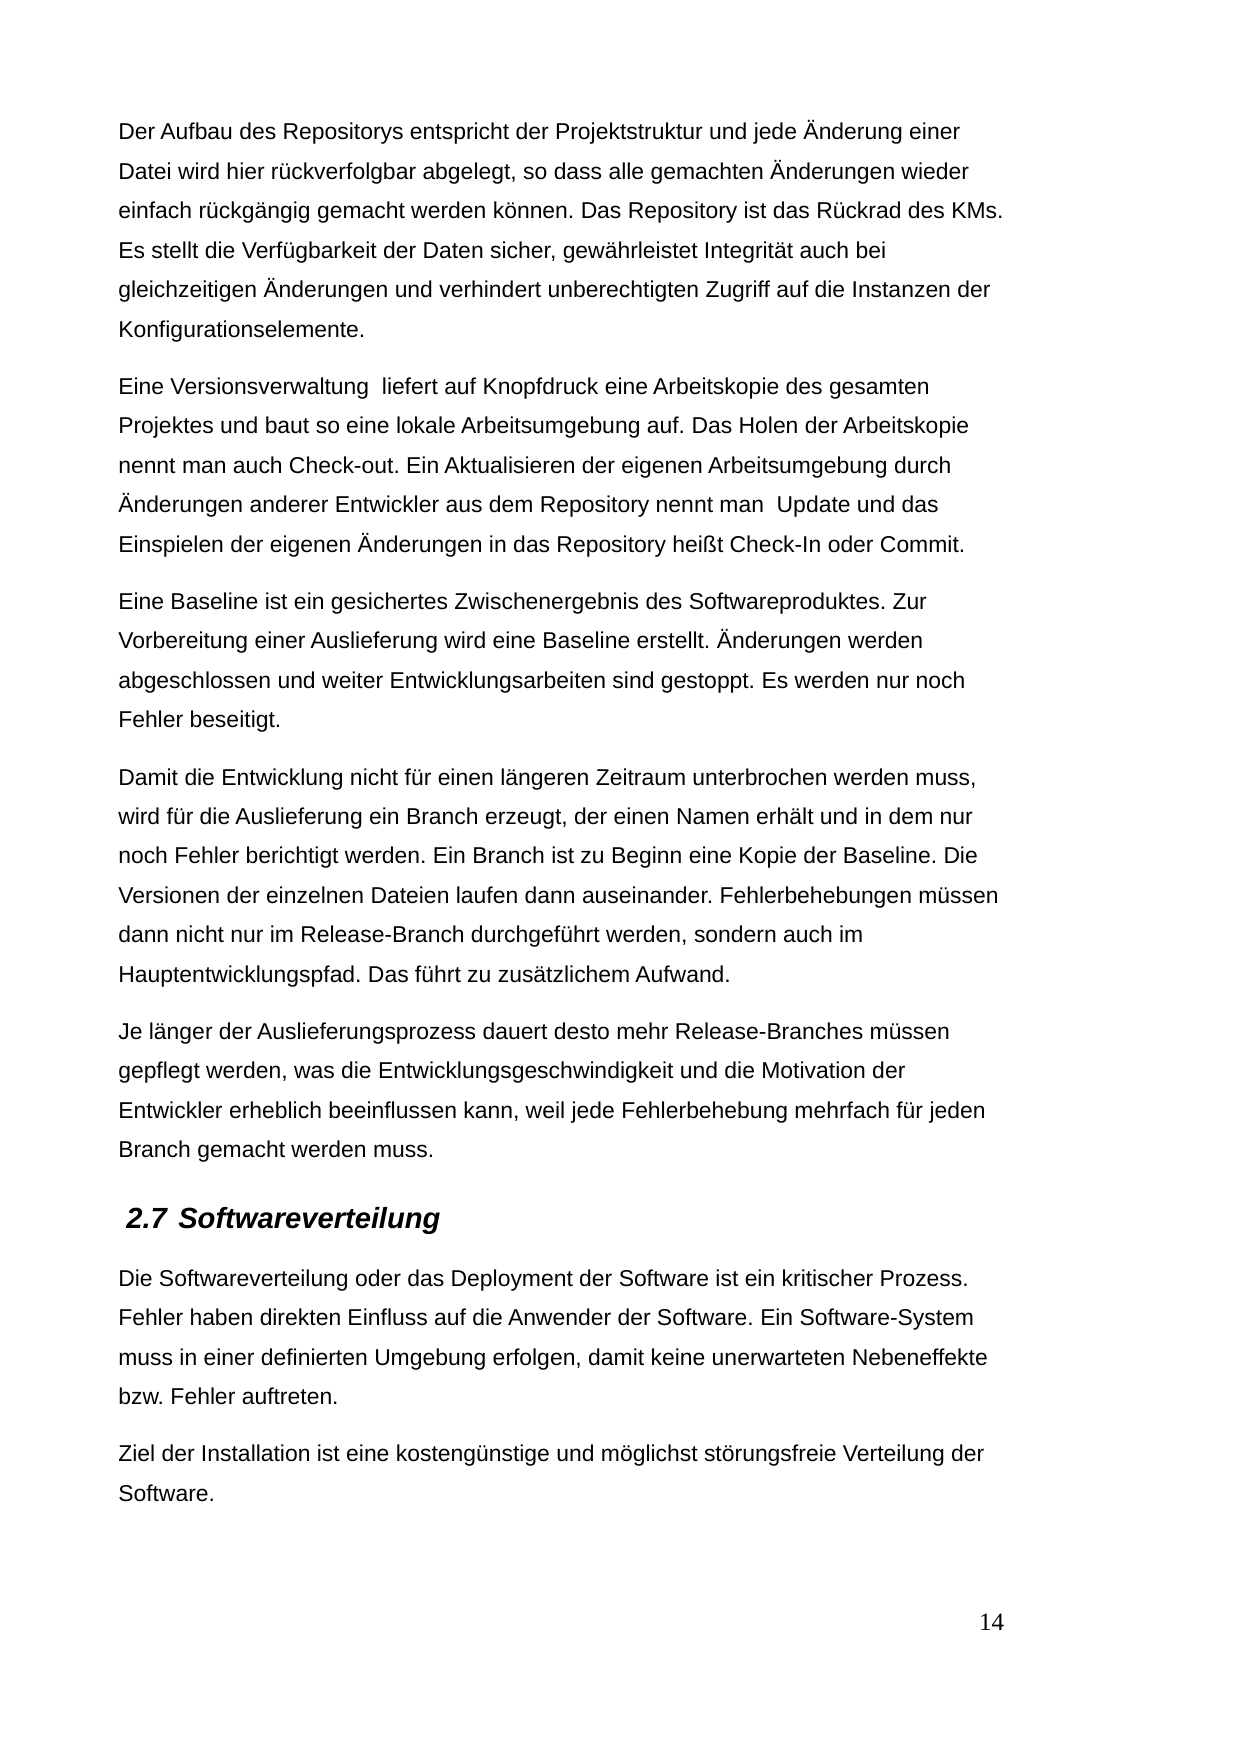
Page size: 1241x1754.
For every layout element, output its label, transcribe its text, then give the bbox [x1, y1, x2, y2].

text Ziel der Installation ist eine kostengünstige und möglichst störungsfreie Verteilung der Software. [118, 1440, 1004, 1506]
text Eine Baseline ist ein gesichertes Zwischenergebnis des Softwareproduktes. Zur Vorbereitung einer Auslieferung wird eine Baseline erstellt. Änderungen werden abgeschlossen und weiter Entwicklungsarbeiten sind gestoppt. Es werden nur noch Fehler beseitigt. [118, 588, 1004, 733]
text Damit die Entwicklung nicht für einen längeren Zeitraum unterbrochen werden muss, wird für die Auslieferung ein Branch erzeugt, der einen Namen erhält und in dem nur noch Fehler berichtigt werden. Ein Branch ist zu Beginn eine Kopie der Baseline. Die Versionen der einzelnen Dateien laufen dann auseinander. Fehlerbehebungen müssen dann nicht nur im Release-Branch durchgeführt werden, sondern auch im Hauptentwicklungspfad. Das führt zu zusätzlichem Aufwand. [118, 763, 1004, 987]
text Eine Versionsverwaltung liefert auf Knopfdruck eine Arbeitskopie des gesamten Projektes und baut so eine lokale Arbeitsumgebung auf. Das Holen der Arbeitskopie nennt man auch Check-out. Ein Aktualisieren der eigenen Arbeitsumgebung durch Änderungen anderer Entwickler aus dem Repository nennt man Update und das Einspielen der eigenen Änderungen in das Repository heißt Check-In oder Commit. [118, 373, 1004, 557]
text Der Aufbau des Repositorys entspricht der Projektstruktur und jede Änderung einer Datei wird hier rückverfolgbar abgelegt, so dass alle gemachten Änderungen wieder einfach rückgängig gemacht werden können. Das Repository ist das Rückrad des KMs. Es stellt die Verfügbarkeit der Daten sicher, gewährleistet Integrität auch bei gleichzeitigen Änderungen und verhindert unberechtigten Zugriff auf die Instanzen der Konfigurationselemente. [118, 118, 1004, 342]
text Die Softwareverteilung oder das Deployment der Software ist ein kritischer Prozess. Fehler haben direkten Einfluss auf die Anwender der Software. Ein Software-System muss in einer definierten Umgebung erfolgen, damit keine unerwarteten Nebeneffekte bzw. Fehler auftreten. [118, 1265, 1004, 1409]
text Je länger der Auslieferungsprozess dauert desto mehr Release-Branches müssen gepflegt werden, was die Entwicklungsgeschwindigkeit und die Motivation der Entwickler erheblich beeinflussen kann, weil jede Fehlerbehebung mehrfach für jeden Branch gemacht werden muss. [118, 1018, 1004, 1163]
subtitle Softwareverteilung [118, 1201, 1004, 1234]
